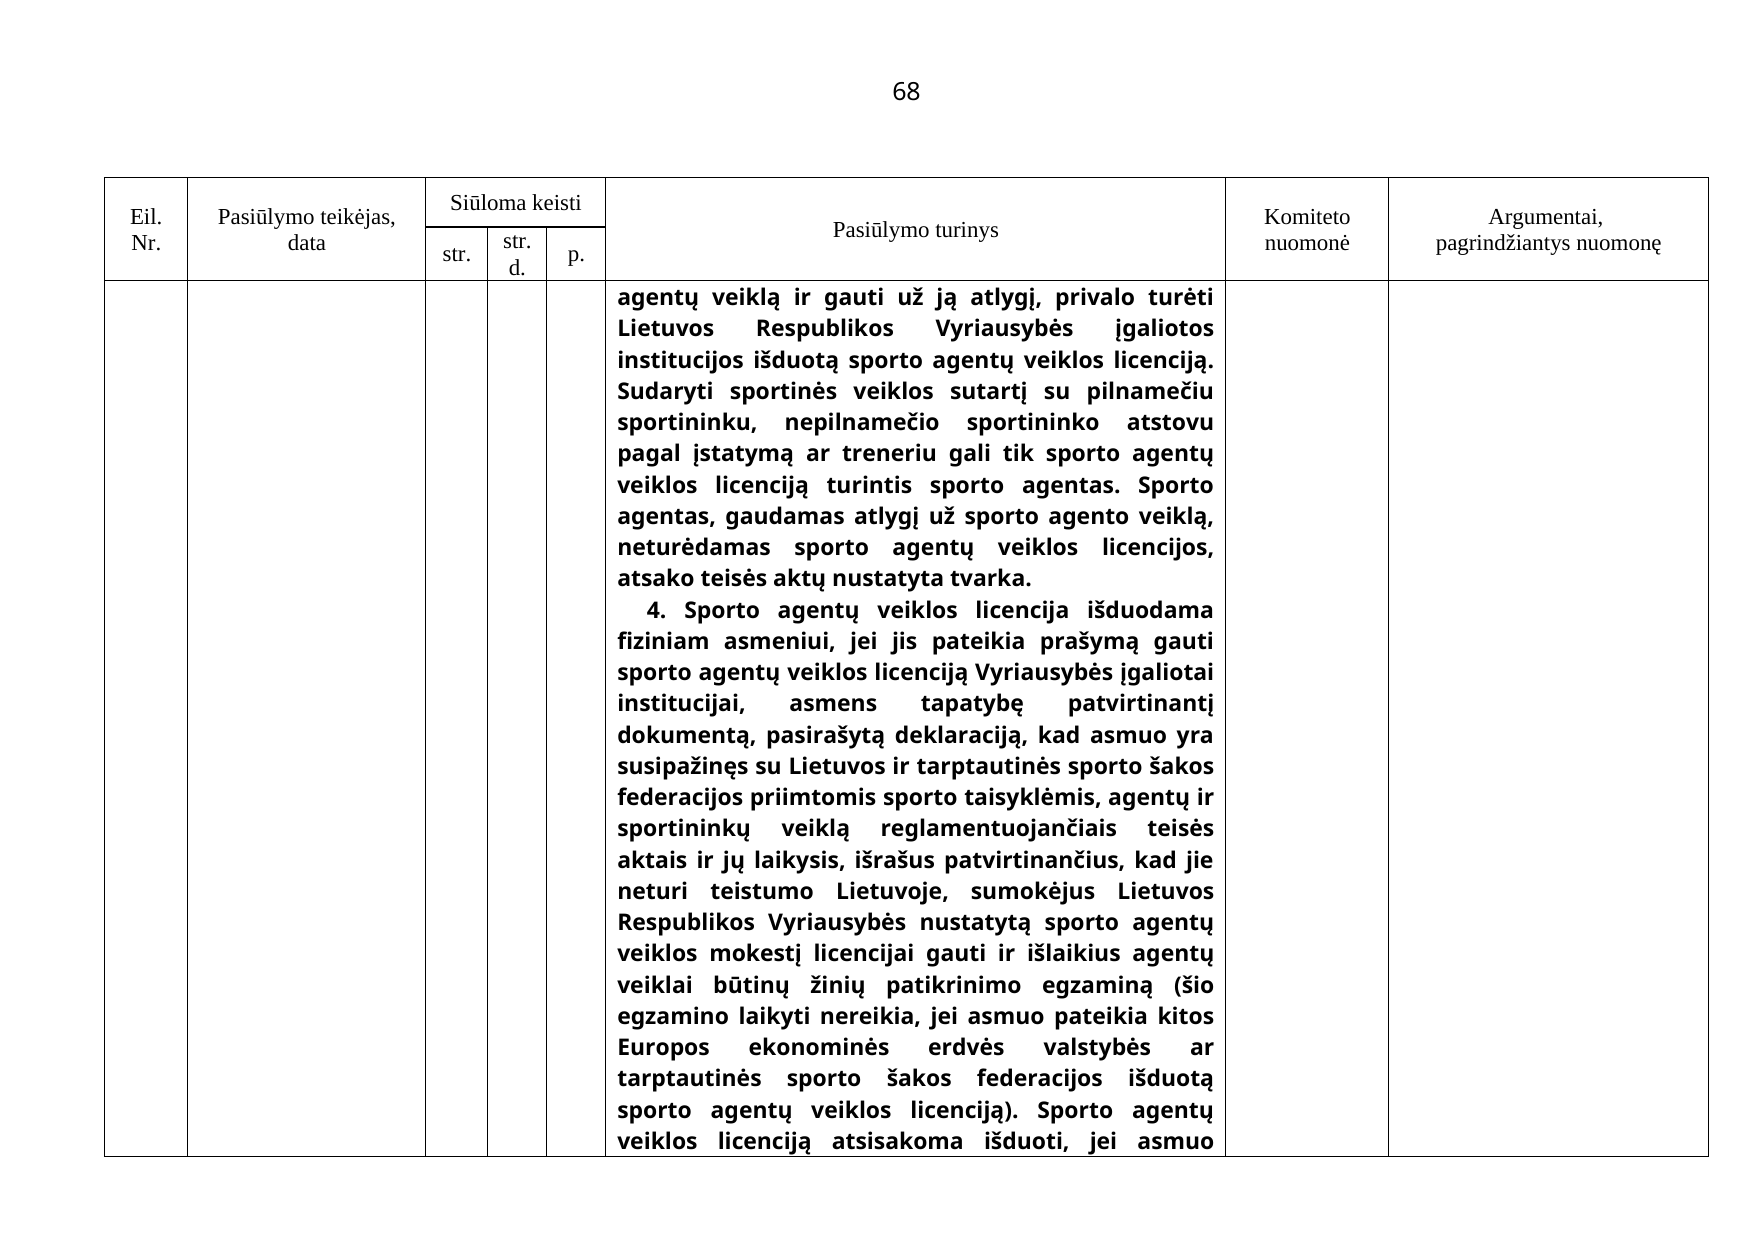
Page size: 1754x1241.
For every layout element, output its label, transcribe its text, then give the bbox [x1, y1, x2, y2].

table_cell [1226, 281, 1388, 1156]
table_cell p. [547, 228, 605, 280]
table_cell [1389, 281, 1708, 1156]
table_header Pasiūlymo teikėjas, data [188, 178, 425, 280]
table_header Siūloma keisti [426, 178, 605, 226]
table_header Pasiūlymo turinys [606, 178, 1225, 280]
table_cell [547, 281, 605, 1156]
table_cell [105, 281, 187, 1156]
table_cell agentų veiklą ir gauti už ją atlygį, privalo turėti Lietuvos Respublikos Vyriausybės įgaliotos institucijos išduotą sporto agentų veiklos licenciją. Sudaryti sportinės veiklos sutartį su pilnamečiu sportininku, nepilnamečio sportininko atstovu pagal įstatymą ar treneriu gali tik sporto agentų veiklos licenciją turintis sporto agentas. Sporto agentas, gaudamas atlygį už sporto agento veiklą, neturėdamas sporto agentų veiklos licencijos, atsako teisės aktų nustatyta tvarka. 4. Sporto agentų veiklos licencija išduodama fiziniam asmeniui, jei jis pateikia prašymą gauti sporto agentų veiklos licenciją Vyriausybės įgaliotai institucijai, asmens tapatybę patvirtinantį dokumentą, pasirašytą deklaraciją, kad asmuo yra susipažinęs su Lietuvos ir tarptautinės sporto šakos federacijos priimtomis sporto taisyklėmis, agentų ir sportininkų veiklą reglamentuojančiais teisės aktais ir jų laikysis, išrašus patvirtinančius, kad jie neturi teistumo Lietuvoje, sumokėjus Lietuvos Respublikos Vyriausybės nustatytą sporto agentų veiklos mokestį licencijai gauti ir išlaikius agentų veiklai būtinų žinių patikrinimo egzaminą (šio egzamino laikyti nereikia, jei asmuo pateikia kitos Europos ekonominės erdvės valstybės ar tarptautinės sporto šakos federacijos išduotą sporto agentų veiklos licenciją). Sporto agentų veiklos licenciją atsisakoma išduoti, jei asmuo [606, 281, 1225, 1156]
table_cell [488, 281, 546, 1156]
table_header Eil. Nr. [105, 178, 187, 280]
table_cell str. d. [488, 228, 546, 280]
table_cell [188, 281, 425, 1156]
table_header Komiteto nuomonė [1226, 178, 1388, 280]
table_cell str. [426, 228, 487, 280]
table_header Argumentai, pagrindžiantys nuomonę [1389, 178, 1708, 280]
table_cell [426, 281, 487, 1156]
